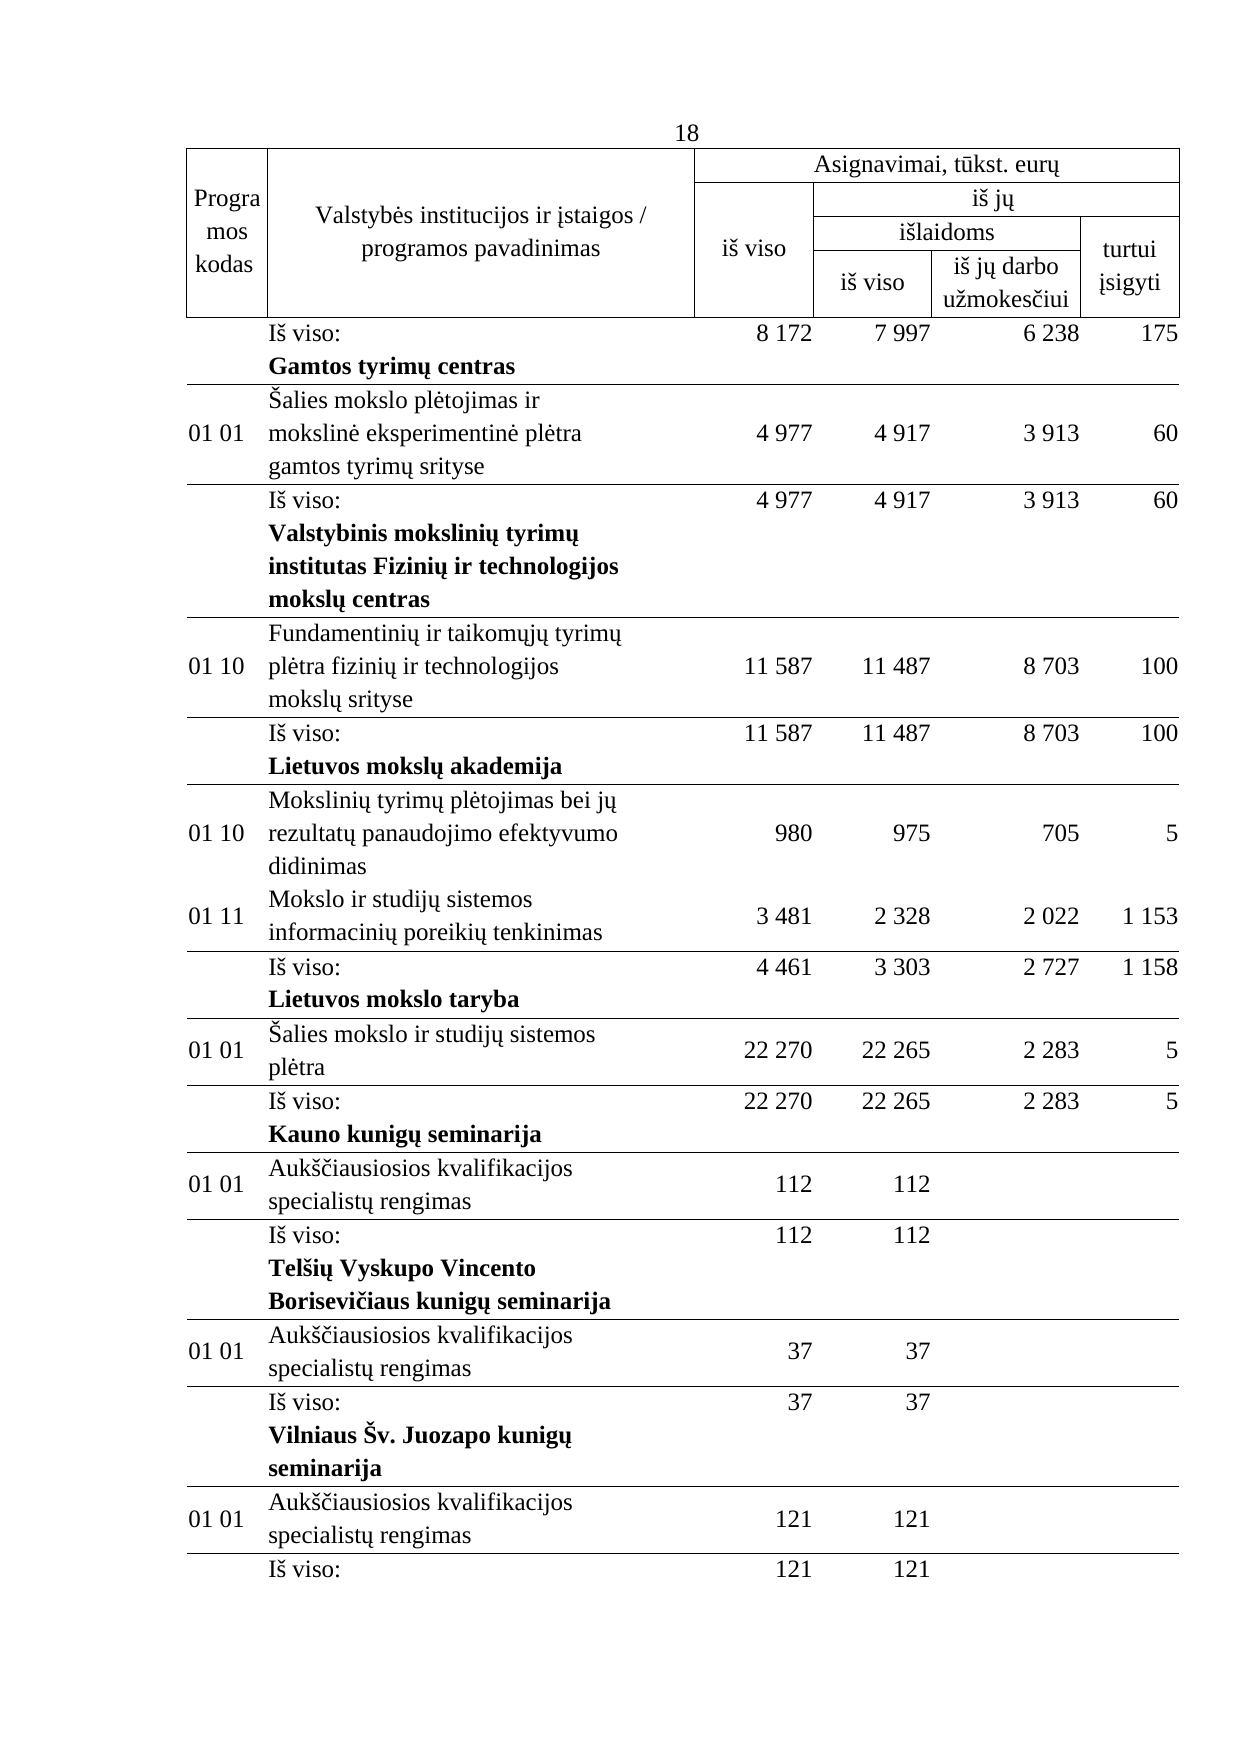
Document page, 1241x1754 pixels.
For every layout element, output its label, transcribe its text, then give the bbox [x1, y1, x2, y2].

table_cell [694, 985, 813, 1018]
table_cell [631, 1153, 694, 1219]
table_cell [187, 351, 267, 384]
table_cell 2 283 [931, 1086, 1080, 1119]
table_cell [1080, 751, 1179, 784]
table_cell 8 172 [694, 318, 813, 351]
table_cell 100 [1080, 718, 1179, 751]
table_cell [931, 1153, 1080, 1219]
table_cell [187, 985, 267, 1018]
table_cell [631, 1019, 694, 1085]
table_cell [813, 1253, 931, 1319]
table_cell [631, 1554, 694, 1587]
table_cell [931, 1387, 1080, 1420]
table_cell [187, 1253, 267, 1319]
table_cell [694, 751, 813, 784]
table_cell 01 01 [187, 1320, 267, 1386]
table_cell [1080, 1320, 1179, 1386]
table_cell 112 [694, 1220, 813, 1253]
table_cell 2 727 [931, 952, 1080, 984]
table_cell [187, 318, 267, 351]
table_cell Fundamentinių ir taikomųjų tyrimų plėtra fizinių ir technologijos mokslų srityse [267, 618, 631, 717]
table_cell [187, 718, 267, 751]
table_cell Iš viso: [267, 952, 631, 984]
table_cell 37 [813, 1320, 931, 1386]
table_cell [931, 985, 1080, 1018]
table_cell 22 270 [694, 1019, 813, 1085]
table_cell 01 11 [187, 885, 267, 951]
table_cell 7 997 [813, 318, 931, 351]
table_cell turtui įsigyti [1081, 217, 1179, 317]
table_cell 01 01 [187, 1019, 267, 1085]
table_cell 2 022 [931, 885, 1080, 951]
table_cell 100 [1080, 618, 1179, 717]
table_cell iš viso [695, 183, 813, 317]
table_cell 11 587 [694, 718, 813, 751]
table_cell [931, 1420, 1080, 1486]
table_cell [631, 1387, 694, 1420]
table_cell [631, 751, 694, 784]
table_cell iš viso [814, 251, 931, 317]
table_cell Iš viso: [267, 1220, 631, 1253]
table_cell [931, 518, 1080, 617]
table_cell 121 [694, 1487, 813, 1553]
table_cell [631, 1320, 694, 1386]
table_cell [1080, 985, 1179, 1018]
table_cell 112 [694, 1153, 813, 1219]
table_cell [187, 1554, 267, 1587]
table_cell 6 238 [931, 318, 1080, 351]
table_cell 11 487 [813, 618, 931, 717]
table_cell [694, 1119, 813, 1152]
table_cell Iš viso: [267, 485, 631, 518]
table_cell [813, 351, 931, 384]
table_cell [187, 1220, 267, 1253]
table_cell [931, 1554, 1080, 1587]
table_cell [694, 1253, 813, 1319]
table_cell išlaidoms [814, 217, 1080, 250]
table_cell [1080, 1487, 1179, 1553]
table_cell Iš viso: [267, 1554, 631, 1587]
table_cell Gamtos tyrimų centras [267, 351, 631, 384]
table_cell [631, 318, 694, 351]
table_cell 121 [694, 1554, 813, 1587]
table_cell 37 [694, 1320, 813, 1386]
table_cell [931, 1487, 1080, 1553]
table_cell [1080, 1387, 1179, 1420]
table_cell [1080, 1554, 1179, 1587]
table_cell [1080, 1220, 1179, 1253]
table_cell [631, 1253, 694, 1319]
table_cell 1 153 [1080, 885, 1179, 951]
table_cell [1080, 1119, 1179, 1152]
table_cell [694, 518, 813, 617]
table_cell [631, 1086, 694, 1119]
table_cell 975 [813, 785, 931, 884]
table_cell [187, 1387, 267, 1420]
table_cell [1080, 1420, 1179, 1486]
table_cell 1 158 [1080, 952, 1179, 984]
table_cell Aukščiausiosios kvalifikacijos specialistų rengimas [267, 1320, 631, 1386]
table_cell 112 [813, 1220, 931, 1253]
table_cell [631, 718, 694, 751]
table_header Valstybės institucijos ir įstaigos / programos pavadinimas [268, 149, 694, 317]
table_cell [631, 618, 694, 717]
table_cell Šalies mokslo ir studijų sistemos plėtra [267, 1019, 631, 1085]
table_cell 01 01 [187, 1153, 267, 1219]
table_cell 8 703 [931, 718, 1080, 751]
table_cell [931, 751, 1080, 784]
table_cell 4 461 [694, 952, 813, 984]
table_cell 4 977 [694, 485, 813, 518]
table_cell [931, 1220, 1080, 1253]
table_cell [187, 1420, 267, 1486]
table_cell Lietuvos mokslo taryba [267, 985, 631, 1018]
table_cell 22 265 [813, 1019, 931, 1085]
table_cell Vilniaus Šv. Juozapo kunigų seminarija [267, 1420, 631, 1486]
table_cell [813, 751, 931, 784]
table_cell 11 587 [694, 618, 813, 717]
table_cell [931, 1253, 1080, 1319]
table_cell 980 [694, 785, 813, 884]
table_cell [187, 485, 267, 518]
table_cell [1080, 1153, 1179, 1219]
table_cell [631, 1220, 694, 1253]
table_cell 3 303 [813, 952, 931, 984]
table_cell 5 [1080, 785, 1179, 884]
table_cell 01 01 [187, 1487, 267, 1553]
table_cell Iš viso: [267, 718, 631, 751]
table_cell Mokslinių tyrimų plėtojimas bei jų rezultatų panaudojimo efektyvumo didinimas [267, 785, 631, 884]
table_cell [187, 1119, 267, 1152]
table_cell iš jų [814, 183, 1179, 216]
table_cell Iš viso: [267, 318, 631, 351]
table_cell 60 [1080, 485, 1179, 518]
table_header Asignavimai, tūkst. eurų [695, 149, 1179, 182]
table_cell Kauno kunigų seminarija [267, 1119, 631, 1152]
table_cell Lietuvos mokslų akademija [267, 751, 631, 784]
table_cell Aukščiausiosios kvalifikacijos specialistų rengimas [267, 1153, 631, 1219]
table_cell 2 328 [813, 885, 931, 951]
table_cell Telšių Vyskupo Vincento Borisevičiaus kunigų seminarija [267, 1253, 631, 1319]
table_cell [813, 518, 931, 617]
table_cell 22 265 [813, 1086, 931, 1119]
table_cell [631, 952, 694, 984]
table_cell 60 [1080, 385, 1179, 484]
table_cell Aukščiausiosios kvalifikacijos specialistų rengimas [267, 1487, 631, 1553]
table_cell 01 10 [187, 618, 267, 717]
table_cell [631, 1487, 694, 1553]
table_cell [631, 385, 694, 484]
table_cell [631, 351, 694, 384]
table_cell 4 977 [694, 385, 813, 484]
table_cell 4 917 [813, 385, 931, 484]
table_cell 175 [1080, 318, 1179, 351]
table_cell [631, 885, 694, 951]
table_cell 11 487 [813, 718, 931, 751]
table_cell 112 [813, 1153, 931, 1219]
table_cell 3 913 [931, 385, 1080, 484]
table_cell 2 283 [931, 1019, 1080, 1085]
table_cell [631, 518, 694, 617]
table_cell 5 [1080, 1019, 1179, 1085]
table_cell [1080, 518, 1179, 617]
table_cell 01 01 [187, 385, 267, 484]
table_cell [931, 351, 1080, 384]
table_cell [631, 485, 694, 518]
table_cell 37 [813, 1387, 931, 1420]
table_cell [931, 1320, 1080, 1386]
table_cell [931, 1119, 1080, 1152]
table_cell [187, 751, 267, 784]
table_cell 5 [1080, 1086, 1179, 1119]
table_cell 3 481 [694, 885, 813, 951]
table_cell [1080, 351, 1179, 384]
table_cell [694, 351, 813, 384]
table_cell 4 917 [813, 485, 931, 518]
table_cell [694, 1420, 813, 1486]
table_cell 01 10 [187, 785, 267, 884]
table_cell [1080, 1253, 1179, 1319]
table_cell iš jų darbo užmokesčiui [932, 251, 1080, 317]
table_cell [187, 1086, 267, 1119]
table_cell 8 703 [931, 618, 1080, 717]
table_cell [813, 1119, 931, 1152]
table_cell [187, 518, 267, 617]
table_cell [631, 985, 694, 1018]
table_cell Valstybinis mokslinių tyrimų institutas Fizinių ir technologijos mokslų centras [267, 518, 631, 617]
table_cell 3 913 [931, 485, 1080, 518]
table_cell 121 [813, 1554, 931, 1587]
table_cell [631, 785, 694, 884]
table_cell [631, 1420, 694, 1486]
table_cell Iš viso: [267, 1086, 631, 1119]
table_cell Šalies mokslo plėtojimas ir mokslinė eksperimentinė plėtra gamtos tyrimų srityse [267, 385, 631, 484]
table_cell 37 [694, 1387, 813, 1420]
table_cell [813, 1420, 931, 1486]
table_cell [813, 985, 931, 1018]
table_cell 705 [931, 785, 1080, 884]
table_cell 22 270 [694, 1086, 813, 1119]
table_cell [631, 1119, 694, 1152]
table_cell Mokslo ir studijų sistemos informacinių poreikių tenkinimas [267, 885, 631, 951]
table_header Programos kodas [187, 149, 267, 317]
table_cell 121 [813, 1487, 931, 1553]
table_cell [187, 952, 267, 984]
table_cell Iš viso: [267, 1387, 631, 1420]
